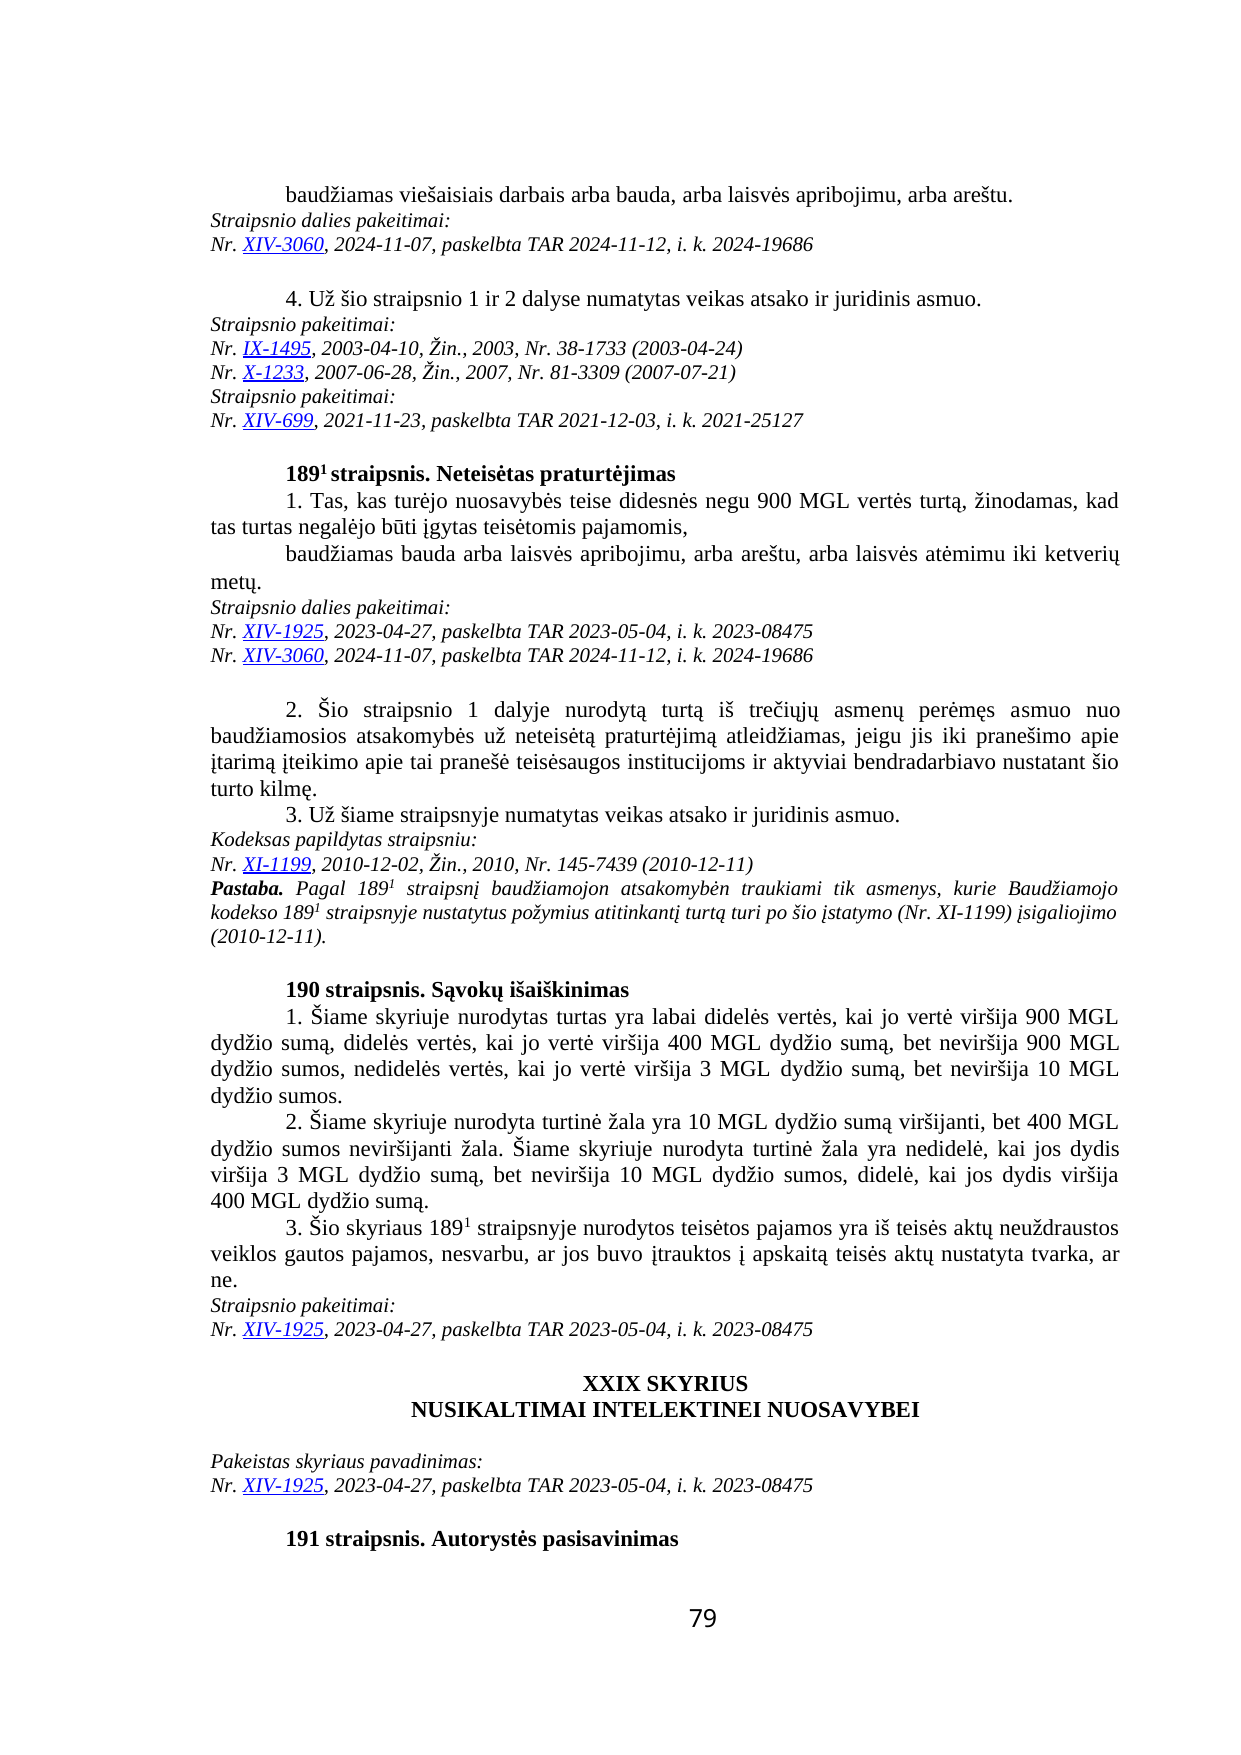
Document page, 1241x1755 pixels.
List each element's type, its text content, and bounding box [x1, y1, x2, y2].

text baudžiamas bauda arba laisvės apribojimu, arba areštu, arba laisvės atėmimu iki ketverių metų. [210, 539, 1120, 595]
text 1891 straipsnis. Neteisėtas praturtėjimas [210, 461, 1120, 487]
text 3. Už šiame straipsnyje numatytas veikas atsako ir juridinis asmuo. [210, 801, 1120, 827]
text 190 straipsnis. Sąvokų išaiškinimas [210, 976, 1120, 1003]
text Pakeistas skyriaus pavadinimas: [210, 1449, 1120, 1473]
subtitle XXIX SKYRIUS [210, 1369, 1120, 1396]
text Nr. X-1233, 2007-06-28, Žin., 2007, Nr. 81-3309 (2007-07-21) [210, 359, 1120, 384]
text 3. Šio skyriaus 1891 straipsnyje nurodytos teisėtos pajamos yra iš teisės aktų neuždraustos veiklos gautos pajamos, nesvarbu, ar jos buvo įtrauktos į apskaitą teisės aktų nustatyta tvarka, ar ne. [210, 1214, 1120, 1293]
text Straipsnio pakeitimai: [210, 1293, 1120, 1317]
text Straipsnio pakeitimai: [210, 384, 1120, 408]
text Nr. XIV-1925, 2023-04-27, paskelbta TAR 2023-05-04, i. k. 2023-08475 [210, 619, 1120, 643]
text Kodeksas papildytas straipsniu: [210, 827, 1120, 851]
text Nr. XIV-699, 2021-11-23, paskelbta TAR 2021-12-03, i. k. 2021-25127 [210, 408, 1120, 432]
text 191 straipsnis. Autorystės pasisavinimas [210, 1526, 1120, 1552]
text 1. Šiame skyriuje nurodytas turtas yra labai didelės vertės, kai jo vertė viršija 900 MGL dydžio sumą, didelės vertės, kai jo vertė viršija 400 MGL dydžio sumą, bet neviršija 900 MGL dydžio sumos, nedidelės vertės, kai jo vertė viršija 3 MGL dydžio sumą, bet neviršija 10 MGL dydžio sumos. [210, 1003, 1120, 1108]
text 2. Šiame skyriuje nurodyta turtinė žala yra 10 MGL dydžio sumą viršijanti, bet 400 MGL dydžio sumos neviršijanti žala. Šiame skyriuje nurodyta turtinė žala yra nedidelė, kai jos dydis viršija 3 MGL dydžio sumą, bet neviršija 10 MGL dydžio sumos, didelė, kai jos dydis viršija 400 MGL dydžio sumą. [210, 1108, 1120, 1214]
text Nr. XIV-3060, 2024-11-07, paskelbta TAR 2024-11-12, i. k. 2024-19686 [210, 232, 1120, 256]
text Straipsnio dalies pakeitimai: [210, 208, 1120, 232]
text Nr. XIV-3060, 2024-11-07, paskelbta TAR 2024-11-12, i. k. 2024-19686 [210, 643, 1120, 667]
text baudžiamas viešaisiais darbais arba bauda, arba laisvės apribojimu, arba areštu. [210, 179, 1120, 208]
text Pastaba. Pagal 1891 straipsnį baudžiamojon atsakomybėn traukiami tik asmenys, kurie Baudžiamojo kodekso 1891 straipsnyje nustatytus požymius atitinkantį turtą turi po šio įstatymo (Nr. XI-1199) įsigaliojimo (2010-12-11). [210, 876, 1120, 948]
text 4. Už šio straipsnio 1 ir 2 dalyse numatytas veikas atsako ir juridinis asmuo. [210, 285, 1120, 311]
text 2. Šio straipsnio 1 dalyje nurodytą turtą iš trečiųjų asmenų perėmęs asmuo nuo baudžiamosios atsakomybės už neteisėtą praturtėjimą atleidžiamas, jeigu jis iki pranešimo apie įtarimą įteikimo apie tai pranešė teisėsaugos institucijoms ir aktyviai bendradarbiavo nustatant šio turto kilmę. [210, 696, 1120, 801]
text Nr. IX-1495, 2003-04-10, Žin., 2003, Nr. 38-1733 (2003-04-24) [210, 336, 1120, 359]
text Nr. XIV-1925, 2023-04-27, paskelbta TAR 2023-05-04, i. k. 2023-08475 [210, 1317, 1120, 1341]
text Straipsnio dalies pakeitimai: [210, 595, 1120, 619]
text 1. Tas, kas turėjo nuosavybės teise didesnės negu 900 MGL vertės turtą, žinodamas, kad tas turtas negalėjo būti įgytas teisėtomis pajamomis, [210, 487, 1120, 539]
text Straipsnio pakeitimai: [210, 311, 1120, 336]
text Nr. XIV-1925, 2023-04-27, paskelbta TAR 2023-05-04, i. k. 2023-08475 [210, 1473, 1120, 1497]
text Nr. XI-1199, 2010-12-02, Žin., 2010, Nr. 145-7439 (2010-12-11) [210, 851, 1120, 876]
text NUSIKALTIMAI INTELEKTINEI NUOSAVYBEI [210, 1396, 1120, 1422]
